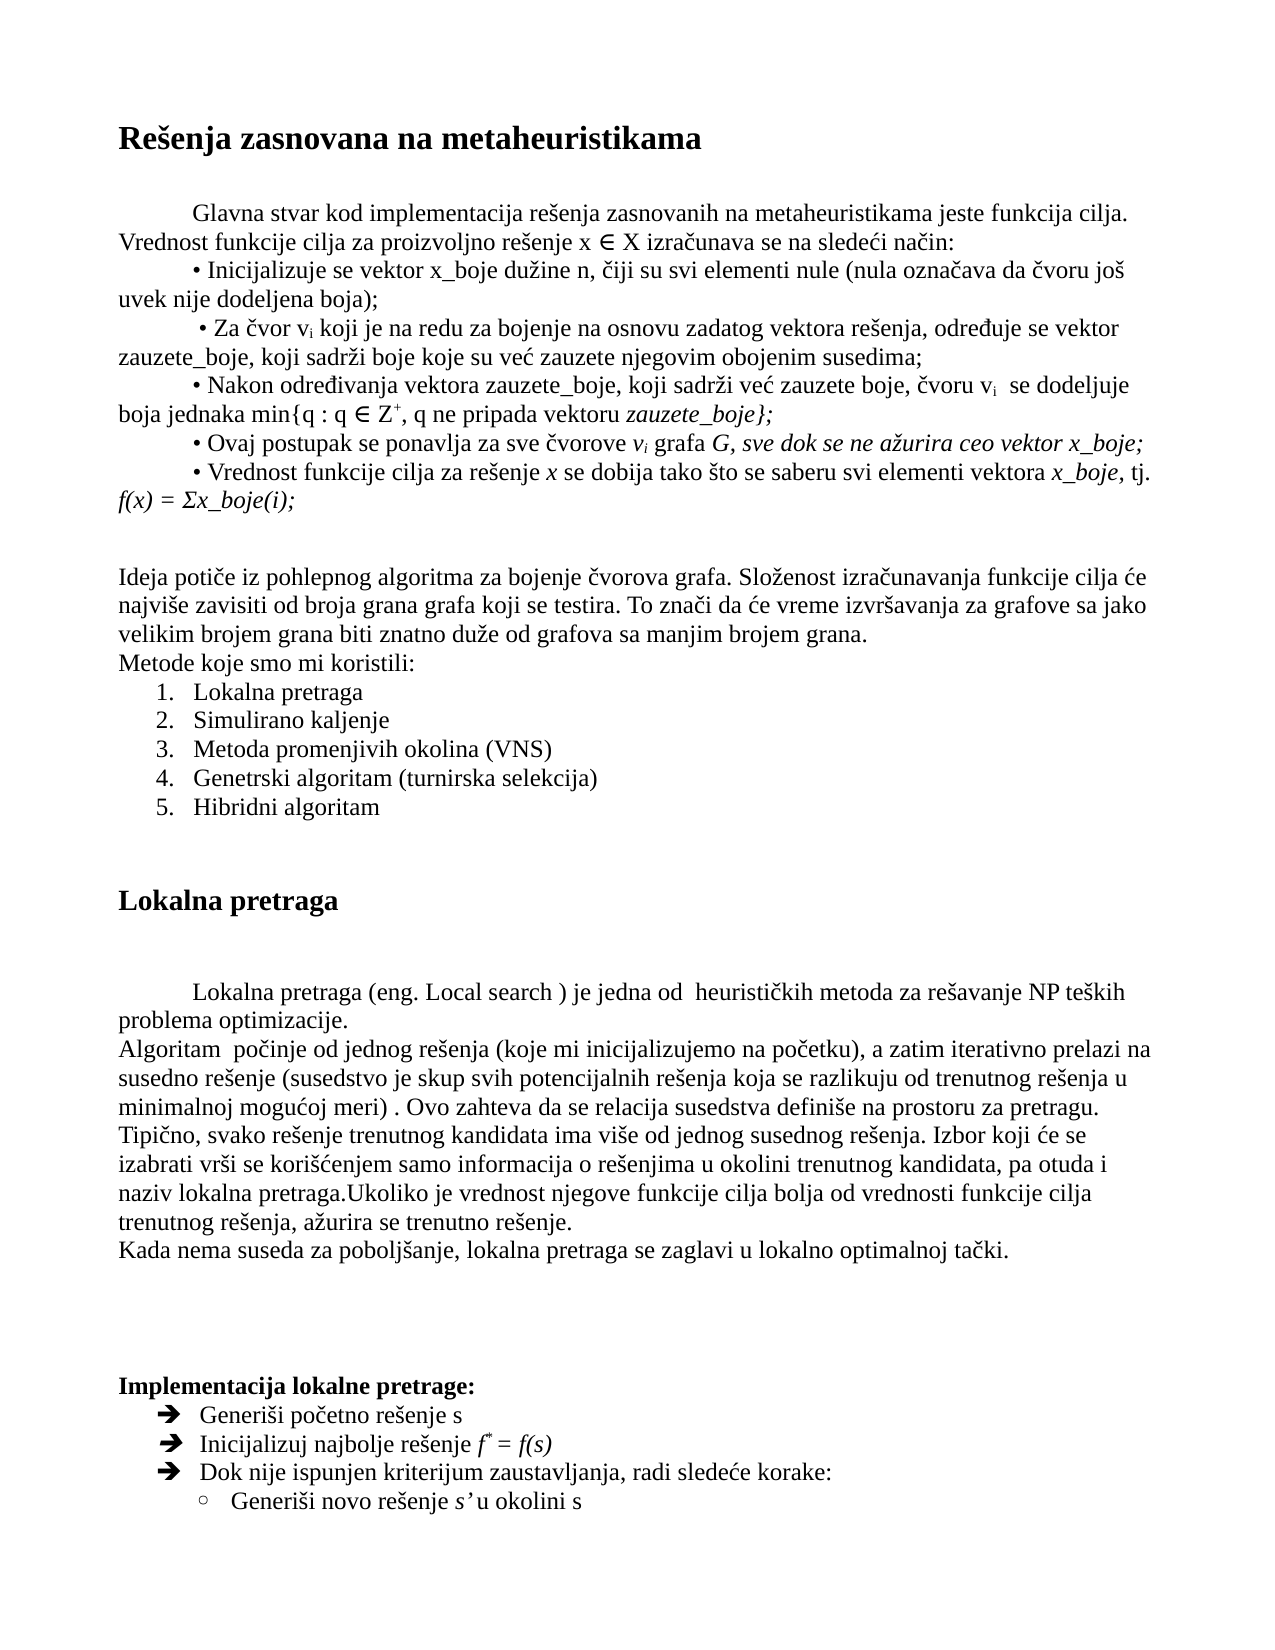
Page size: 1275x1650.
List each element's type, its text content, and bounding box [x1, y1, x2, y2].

list Lokalna pretraga [156, 677, 1157, 706]
list Inicijalizuj najbolje rešenje f* = f(s) [156, 1429, 1157, 1457]
list Hibridni algoritam [156, 792, 1157, 821]
text Metode koje smo mi koristili: [118, 648, 1157, 677]
list Metoda promenjivih okolina (VNS) [156, 734, 1157, 763]
text Ideja potiče iz pohlepnog algoritma za bojenje čvorova grafa. Složenost izračunavanja funkcije cilja će najviše zavisiti od broja grana grafa koji se testira. To znači da će vreme izvršavanja za grafove sa jako velikim brojem grana biti znatno duže od grafova sa manjim brojem grana. [118, 562, 1157, 648]
list Generiši novo rešenje s’ u okolini s [193, 1486, 1157, 1515]
text Lokalna pretraga (eng. Local search ) je jedna od heurističkih metoda za rešavanje NP teških problema optimizacije. Algoritam počinje od jednog rešenja (koje mi inicijalizujemo na početku), a zatim iterativno prelazi na susedno rešenje (susedstvo je skup svih potencijalnih rešenja koja se razlikuju od trenutnog rešenja u minimalnoj mogućoj meri) . Ovo zahteva da se relacija susedstva definiše na prostoru za pretragu. Tipično, svako rešenje trenutnog kandidata ima više od jednog susednog rešenja. Izbor koji će se izabrati vrši se korišćenjem samo informacija o rešenjima u okolini trenutnog kandidata, pa otuda i naziv lokalna pretraga.Ukoliko je vrednost njegove funkcije cilja bolja od vrednosti funkcije cilja trenutnog rešenja, ažurira se trenutno rešenje. Kada nema suseda za poboljšanje, lokalna pretraga se zaglavi u lokalno optimalnoj tački. [118, 977, 1157, 1293]
list Simulirano kaljenje [156, 706, 1157, 734]
list Dok nije ispunjen kriterijum zaustavljanja, radi sledeće korake: [156, 1457, 1157, 1486]
list Genetrski algoritam (turnirska selekcija) [156, 763, 1157, 792]
text Implementacija lokalne pretrage: [118, 1371, 1157, 1400]
subtitle Lokalna pretraga [118, 883, 1157, 917]
text Glavna stvar kod implementacija rešenja zasnovanih na metaheuristikama jeste funkcija cilja. [118, 198, 1157, 227]
subtitle Rešenja zasnovana na metaheuristikama [118, 118, 1157, 157]
text Vrednost funkcije cilja za proizvoljno rešenje x ∈ X izračunava se na sledeći način: • Inicijalizuje se vektor x_boje dužine n, čiji su svi elementi nule (nula označava da čvoru još uvek nije dodeljena boja); • Za čvor vi koji je na redu za bojenje na osnovu zadatog vektora rešenja, određuje se vektor zauzete_boje, koji sadrži boje koje su već zauzete njegovim obojenim susedima; • Nakon određivanja vektora zauzete_boje, koji sadrži već zauzete boje, čvoru vi se dodeljuje boja jednaka min{q : q ∈ Z+, q ne pripada vektoru zauzete_boje}; • Ovaj postupak se ponavlja za sve čvorove vi grafa G, sve dok se ne ažurira ceo vektor x_boje; • Vrednost funkcije cilja za rešenje x se dobija tako što se saberu svi elementi vektora x_boje, tj. f(x) = Σx_boje(i); [118, 227, 1157, 514]
list Generiši početno rešenje s [156, 1400, 1157, 1429]
